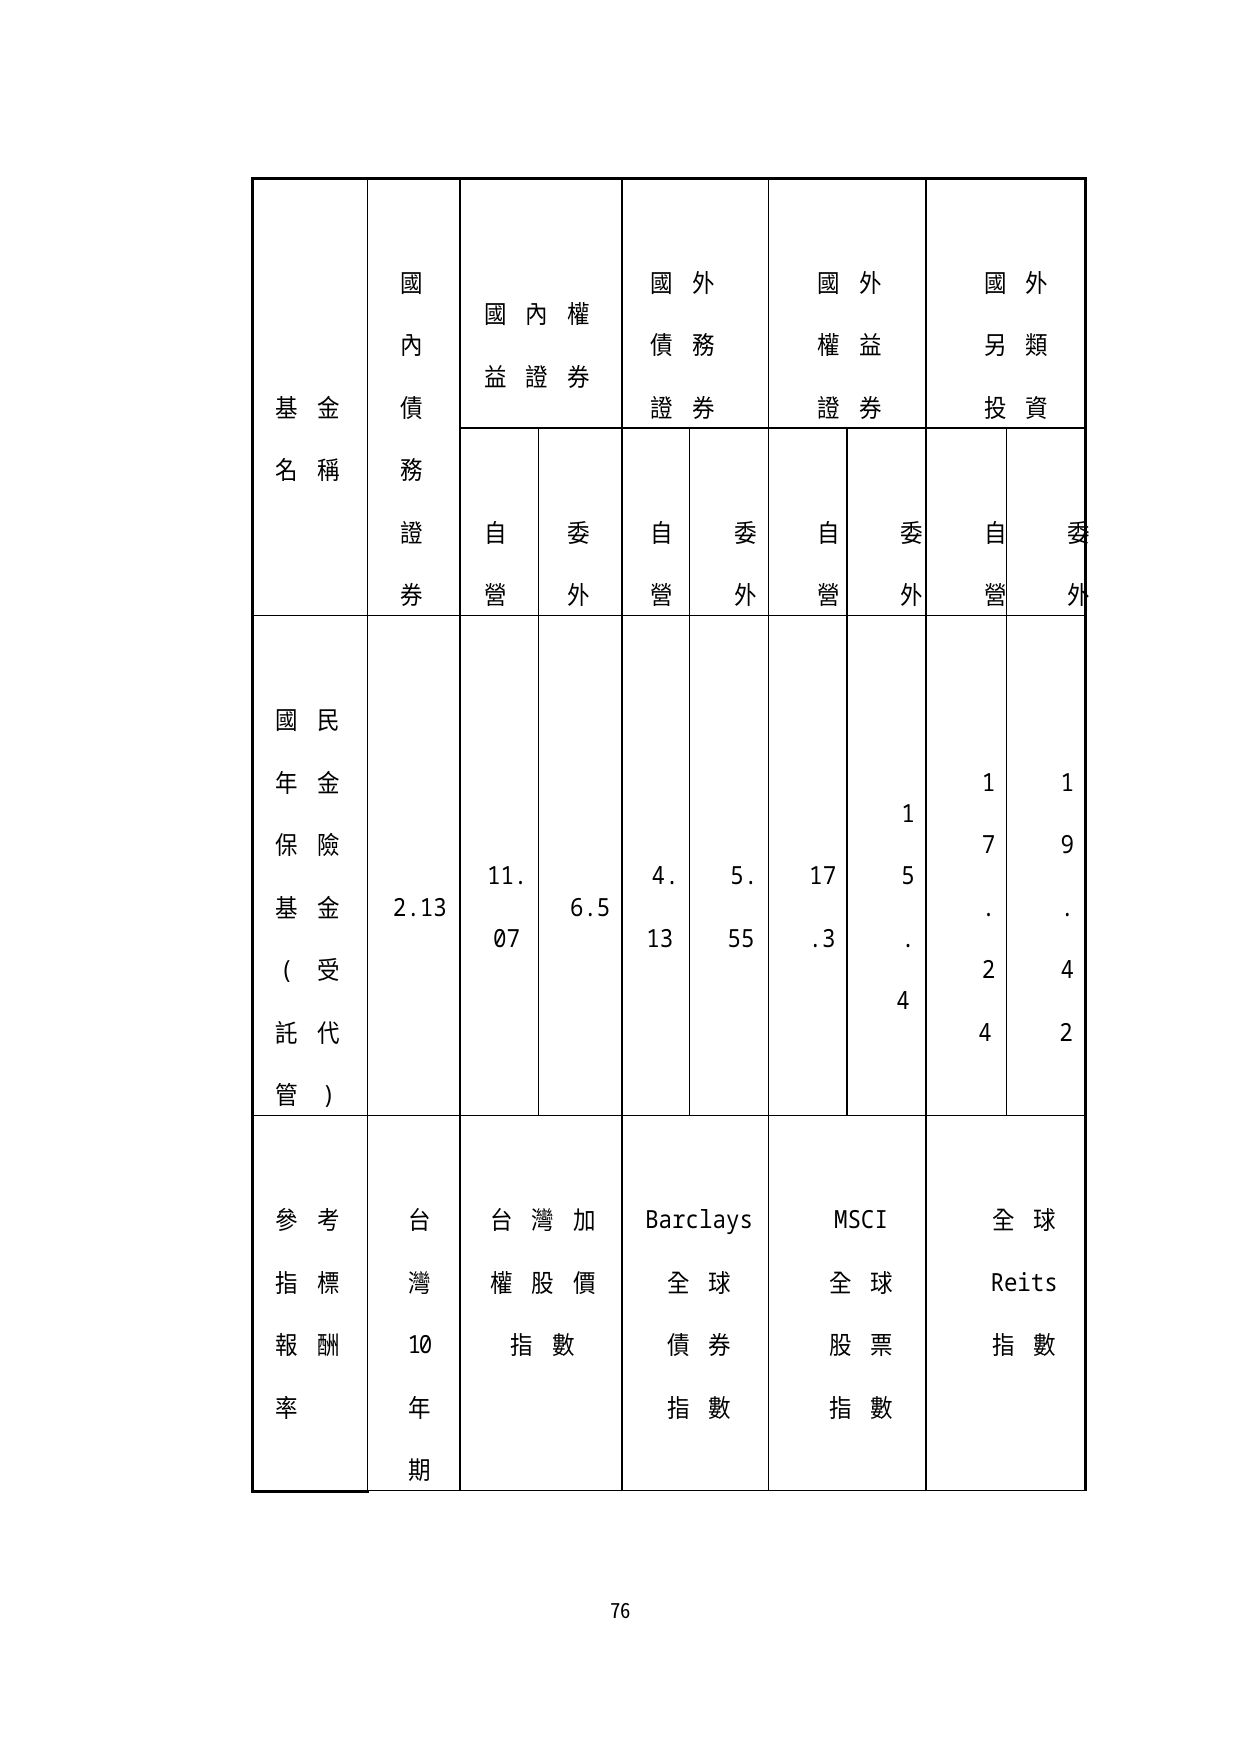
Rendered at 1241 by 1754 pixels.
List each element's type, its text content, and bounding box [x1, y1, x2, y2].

table_header 國外債務證券 [623, 180, 768, 427]
table_cell 4.13 [623, 616, 689, 1115]
table_cell MSCI全球股票指數 [769, 1116, 925, 1490]
table_cell 委外 [690, 429, 768, 615]
table_header 基金名稱 [254, 180, 367, 615]
table_cell 5.55 [690, 616, 768, 1115]
table_cell 台灣加權股價指數 [461, 1116, 621, 1490]
table_cell 自營 [927, 429, 1006, 615]
table_cell 台灣10年期 [368, 1116, 459, 1490]
table_cell 17.3 [769, 616, 846, 1115]
table_cell 國民年金保險基金(受託代管) [254, 616, 367, 1115]
table_cell 全球Reits指數 [927, 1116, 1084, 1490]
table_cell 2.13 [368, 616, 459, 1115]
table_cell 自營 [461, 429, 538, 615]
table_cell 15.4 [848, 616, 925, 1115]
table_cell 參考指標報酬率 [254, 1116, 367, 1490]
table_cell 17.24 [927, 616, 1006, 1115]
table_header 國內債務證券 [368, 180, 459, 615]
table_header 國內權益證券 [461, 180, 621, 427]
table_header 國外權益證券 [769, 180, 925, 427]
table_cell 11.07 [461, 616, 538, 1115]
table_cell 自營 [623, 429, 689, 615]
table_header 國外另類投資 [927, 180, 1084, 427]
table_cell 委外 [848, 429, 925, 615]
table_cell Barclays全球債券指數 [623, 1116, 768, 1490]
table_cell 委外 [539, 429, 621, 615]
table_cell 委外 [1007, 429, 1084, 615]
table_cell 自營 [769, 429, 846, 615]
table_cell 19.42 [1007, 616, 1084, 1115]
table_cell 6.5 [539, 616, 621, 1115]
